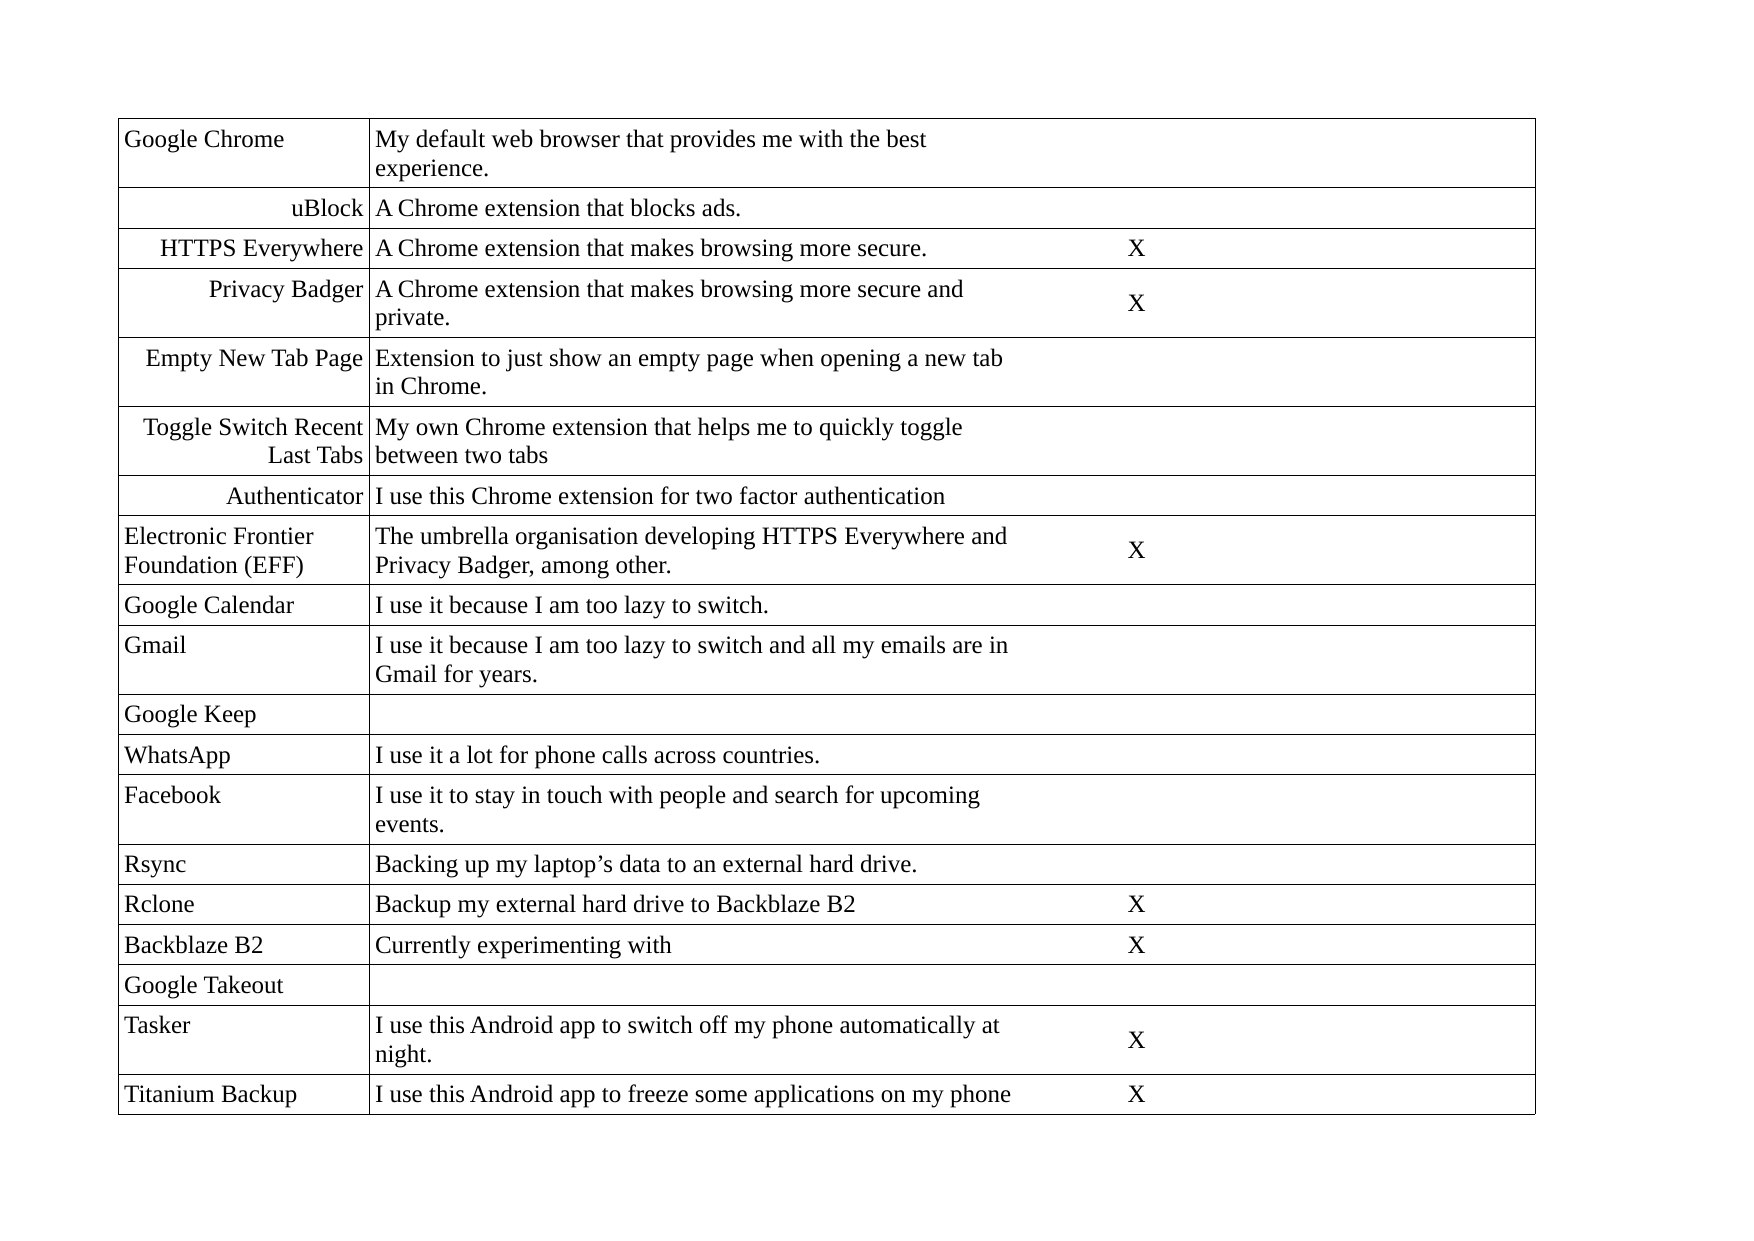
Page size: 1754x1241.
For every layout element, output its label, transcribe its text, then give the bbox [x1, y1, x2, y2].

table_cell Facebook [119, 775, 369, 843]
table_cell [1254, 1075, 1535, 1114]
table_cell [1019, 965, 1253, 1005]
table_cell Backblaze B2 [119, 925, 369, 964]
table_cell Authenticator [119, 476, 369, 515]
table_cell X [1019, 229, 1253, 268]
table_cell Electronic Frontier Foundation (EFF) [119, 516, 369, 584]
table_cell [1254, 476, 1535, 515]
table_cell I use this Android app to freeze some applications on my phone [370, 1075, 1019, 1114]
table_cell [1254, 229, 1535, 268]
table_cell I use it because I am too lazy to switch. [370, 585, 1019, 625]
table_cell [1254, 735, 1535, 774]
table_cell [1019, 585, 1253, 625]
table_cell uBlock [119, 188, 369, 227]
table_cell [1019, 476, 1253, 515]
table_cell Google Calendar [119, 585, 369, 625]
table_cell [1019, 845, 1253, 884]
table_cell Tasker [119, 1006, 369, 1074]
table_cell Rsync [119, 845, 369, 884]
table_cell A Chrome extension that makes browsing more secure and private. [370, 269, 1019, 337]
table_cell [1254, 119, 1535, 187]
table_cell HTTPS Everywhere [119, 229, 369, 268]
table_cell X [1019, 1006, 1253, 1074]
table_cell [1254, 626, 1535, 694]
table_cell [1254, 885, 1535, 924]
table_cell My own Chrome extension that helps me to quickly toggle between two tabs [370, 407, 1019, 475]
table_cell [1019, 775, 1253, 843]
table_cell X [1019, 885, 1253, 924]
table_cell I use it a lot for phone calls across countries. [370, 735, 1019, 774]
table_cell Currently experimenting with [370, 925, 1019, 964]
table_cell I use it because I am too lazy to switch and all my emails are in Gmail for years. [370, 626, 1019, 694]
table_cell I use this Android app to switch off my phone automatically at night. [370, 1006, 1019, 1074]
table_cell I use this Chrome extension for two factor authentication [370, 476, 1019, 515]
table_cell Google Keep [119, 695, 369, 734]
table_cell Privacy Badger [119, 269, 369, 337]
table_cell [1254, 1006, 1535, 1074]
table_cell A Chrome extension that makes browsing more secure. [370, 229, 1019, 268]
table_cell X [1019, 1075, 1253, 1114]
table_cell [1254, 338, 1535, 406]
table_cell [370, 695, 1019, 734]
table_cell [1254, 845, 1535, 884]
table_cell My default web browser that provides me with the best experience. [370, 119, 1019, 187]
table_cell Extension to just show an empty page when opening a new tab in Chrome. [370, 338, 1019, 406]
table_cell Empty New Tab Page [119, 338, 369, 406]
table_cell X [1019, 269, 1253, 337]
table_cell [1254, 269, 1535, 337]
table_cell [1254, 965, 1535, 1005]
table_cell [1019, 626, 1253, 694]
table_cell I use it to stay in touch with people and search for upcoming events. [370, 775, 1019, 843]
table_cell [1019, 188, 1253, 227]
table_cell The umbrella organisation developing HTTPS Everywhere and Privacy Badger, among other. [370, 516, 1019, 584]
table_cell [1254, 695, 1535, 734]
table_cell A Chrome extension that blocks ads. [370, 188, 1019, 227]
table_cell [1254, 925, 1535, 964]
table_cell Backup my external hard drive to Backblaze B2 [370, 885, 1019, 924]
table_cell Titanium Backup [119, 1075, 369, 1114]
table_cell [1019, 695, 1253, 734]
table_cell Toggle Switch Recent Last Tabs [119, 407, 369, 475]
table_cell [1254, 516, 1535, 584]
table_cell X [1019, 925, 1253, 964]
table_cell WhatsApp [119, 735, 369, 774]
table_cell Google Chrome [119, 119, 369, 187]
table_cell [1254, 775, 1535, 843]
table_cell Google Takeout [119, 965, 369, 1005]
table_cell [1254, 188, 1535, 227]
table_cell [1254, 407, 1535, 475]
table_cell [1019, 119, 1253, 187]
table_cell [1019, 407, 1253, 475]
table_cell Rclone [119, 885, 369, 924]
table_cell [1254, 585, 1535, 625]
table_cell Backing up my laptop’s data to an external hard drive. [370, 845, 1019, 884]
table_cell X [1019, 516, 1253, 584]
table_cell [1019, 735, 1253, 774]
table_cell [370, 965, 1019, 1005]
table_cell [1019, 338, 1253, 406]
table_cell Gmail [119, 626, 369, 694]
